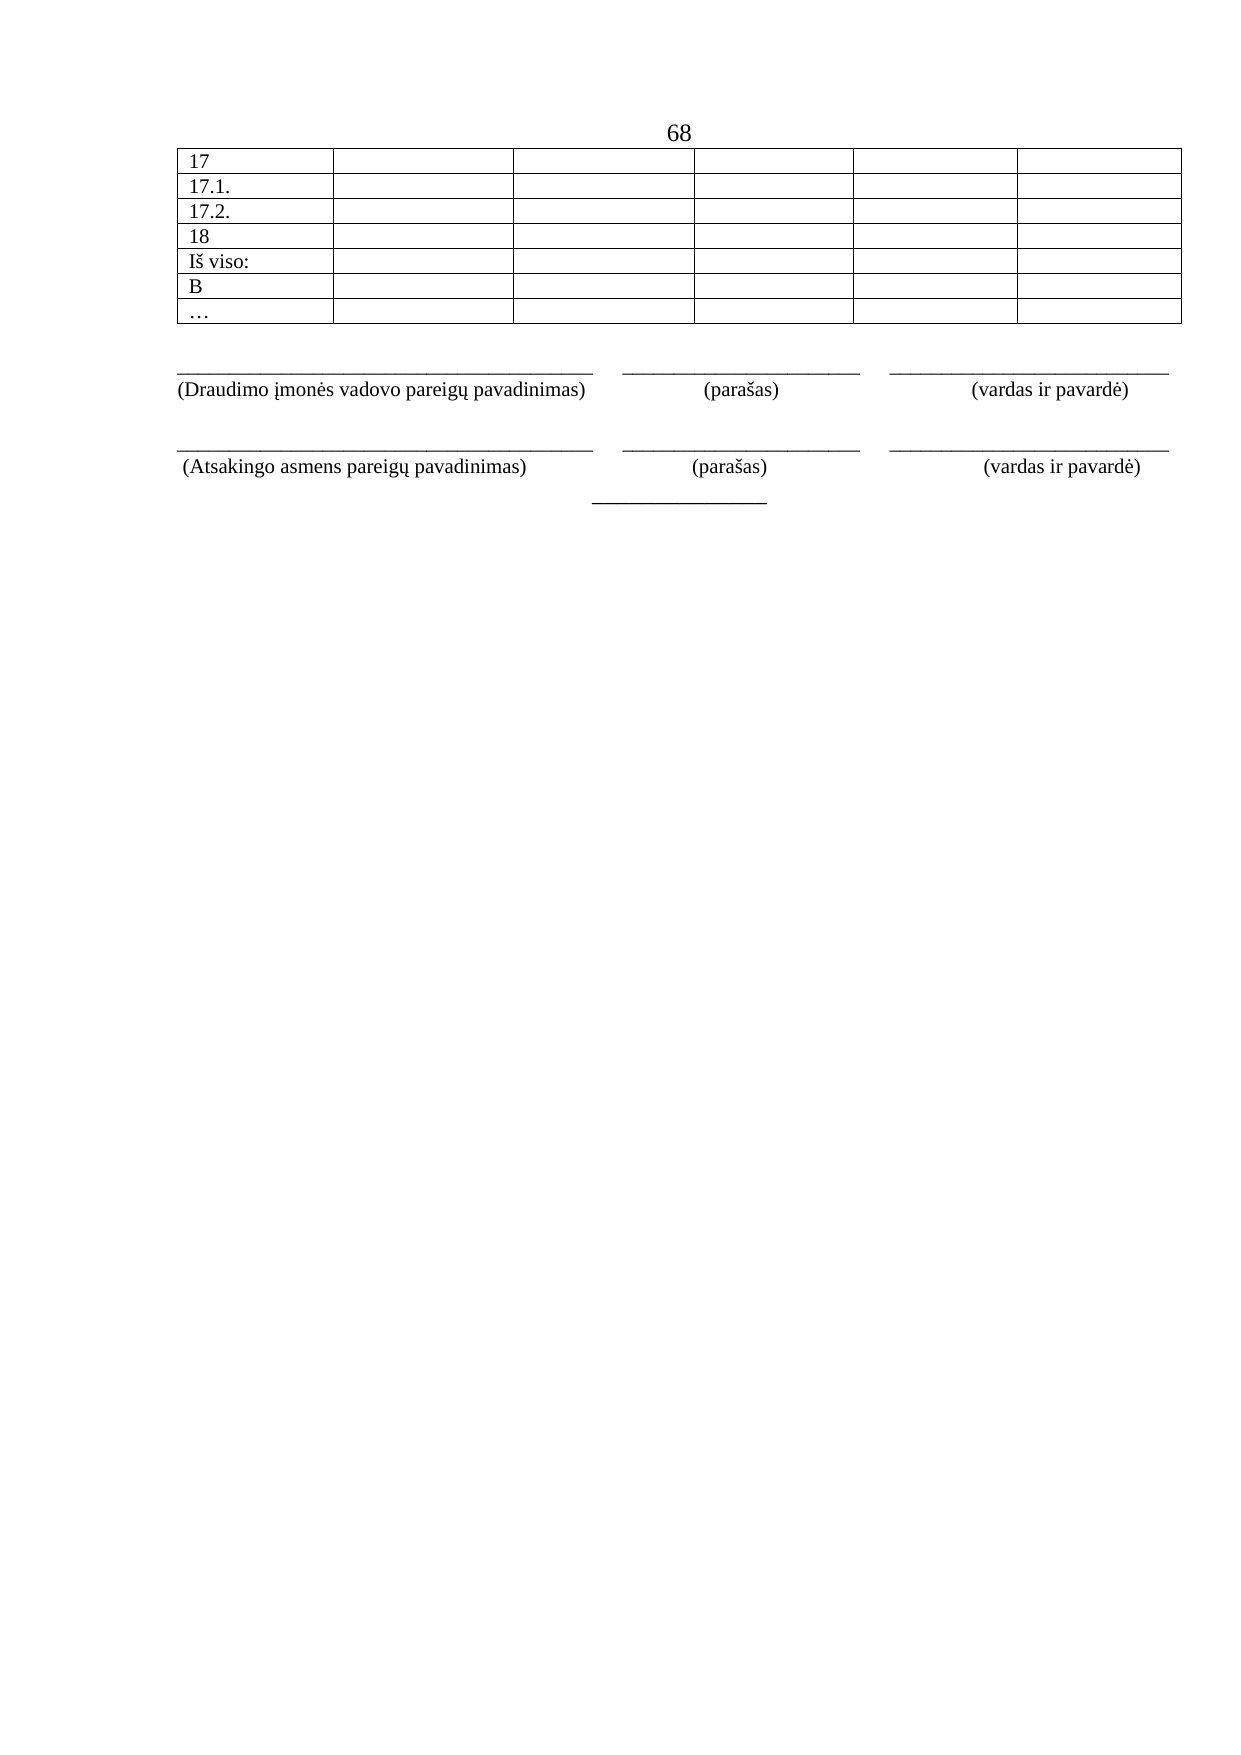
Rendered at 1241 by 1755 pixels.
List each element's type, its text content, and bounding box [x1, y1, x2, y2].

table_cell [695, 299, 853, 323]
table_cell [334, 299, 513, 323]
table_cell [854, 149, 1017, 173]
table_cell [1018, 174, 1181, 198]
table_cell [514, 174, 694, 198]
table_cell [1018, 299, 1181, 323]
table_cell 17.2. [178, 199, 333, 223]
table_cell 17 [178, 149, 333, 173]
table_cell [514, 224, 694, 248]
text (Draudimo įmonės vadovo pareigų pavadinimas) (parašas) (vardas ir pavardė) [177, 377, 1181, 401]
table_cell [334, 174, 513, 198]
table_cell [514, 274, 694, 298]
table_cell [514, 249, 694, 273]
table_cell 17.1. [178, 174, 333, 198]
table_cell [695, 199, 853, 223]
table_cell [854, 249, 1017, 273]
table_cell [854, 224, 1017, 248]
table_cell 18 [178, 224, 333, 248]
table_cell [1018, 274, 1181, 298]
table_cell [514, 299, 694, 323]
table_cell [854, 174, 1017, 198]
table_cell [854, 274, 1017, 298]
table_cell Iš viso: [178, 249, 333, 273]
table_cell [514, 149, 694, 173]
table_cell [334, 274, 513, 298]
table_cell [695, 174, 853, 198]
text ______________ [177, 478, 1181, 507]
table_cell [854, 299, 1017, 323]
table_cell [695, 224, 853, 248]
table_cell [334, 249, 513, 273]
table_cell [334, 149, 513, 173]
text (Atsakingo asmens pareigų pavadinimas) (parašas) (vardas ir pavardė) [177, 454, 1181, 478]
table_cell [514, 199, 694, 223]
table_cell [695, 274, 853, 298]
table_cell B [178, 274, 333, 298]
table_cell [1018, 199, 1181, 223]
table_cell [1018, 149, 1181, 173]
table_cell … [178, 299, 333, 323]
table_cell [1018, 249, 1181, 273]
table_cell [1018, 224, 1181, 248]
table_cell [854, 199, 1017, 223]
table_cell [695, 249, 853, 273]
table_cell [334, 199, 513, 223]
table_cell [334, 224, 513, 248]
table_cell [695, 149, 853, 173]
